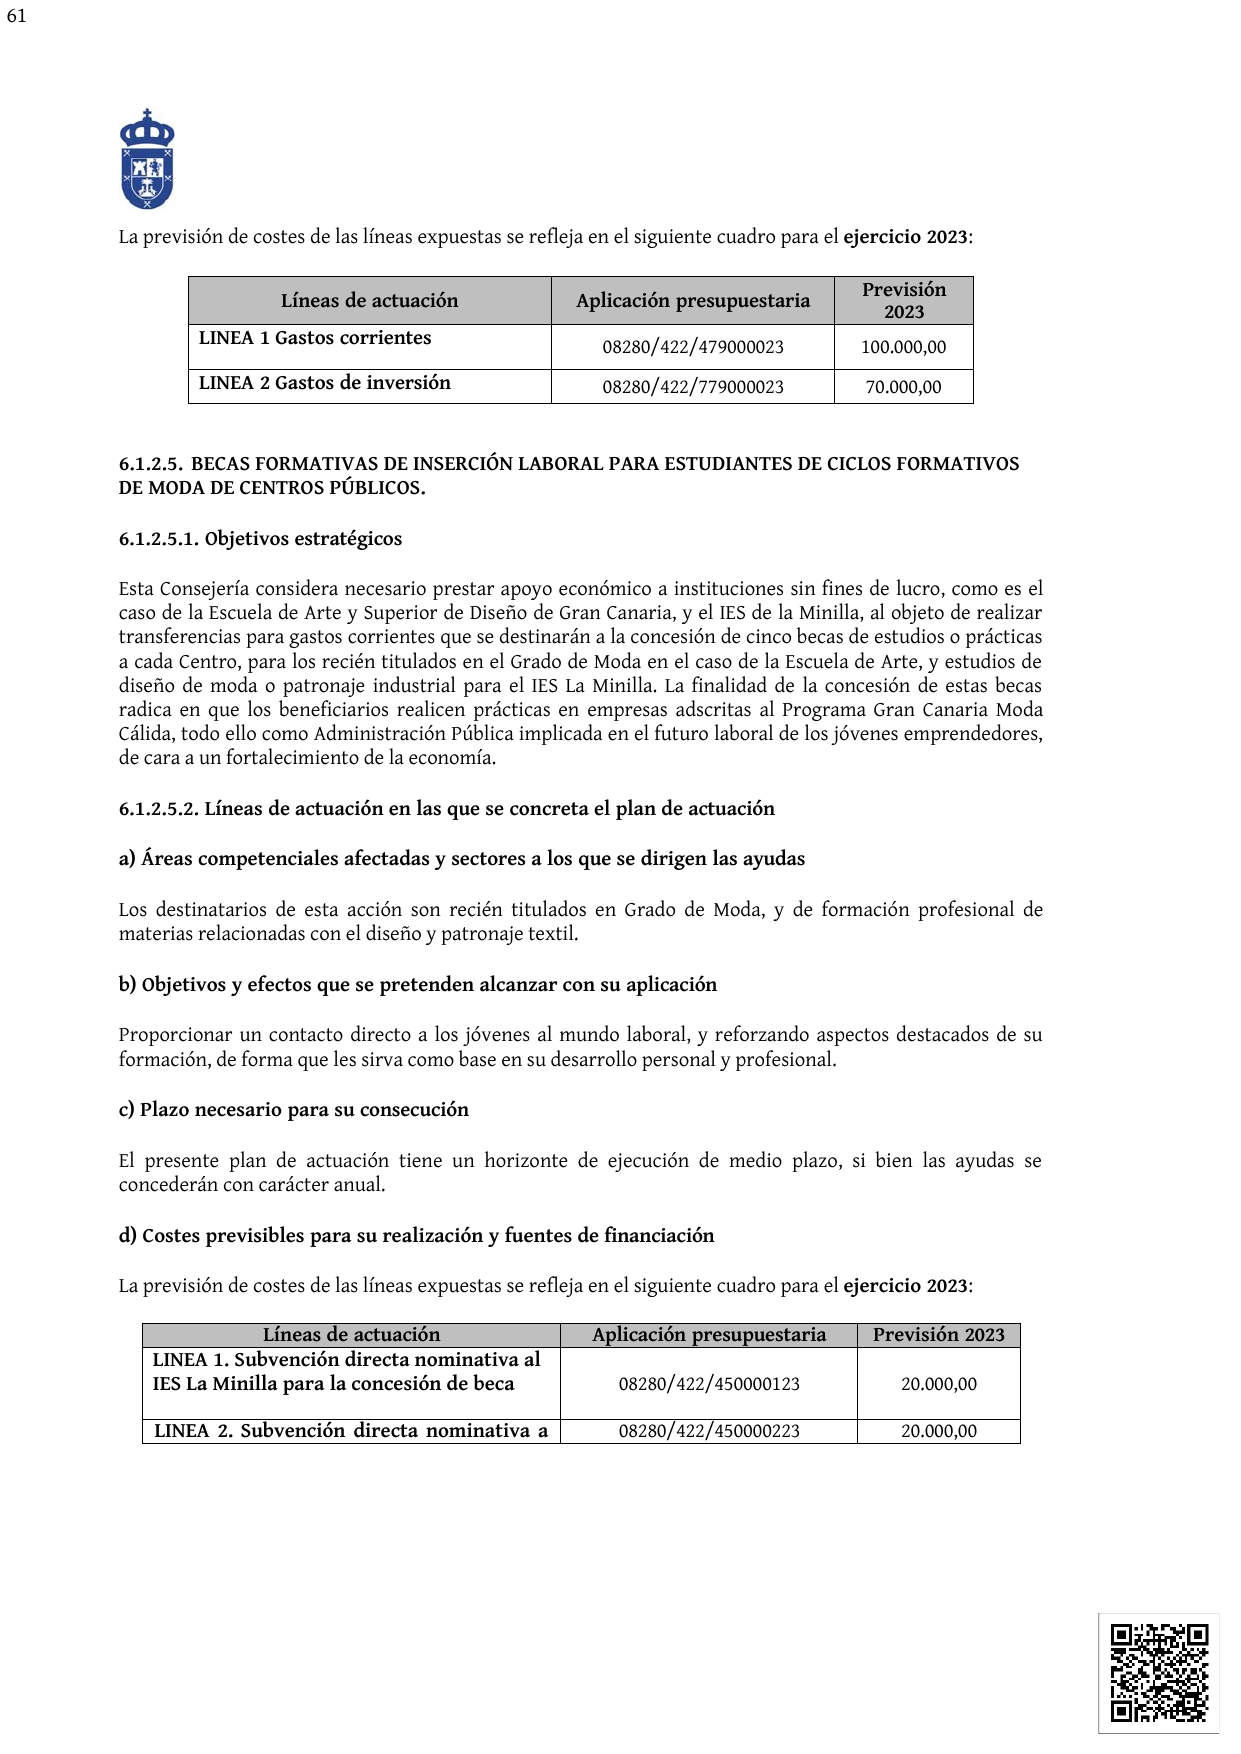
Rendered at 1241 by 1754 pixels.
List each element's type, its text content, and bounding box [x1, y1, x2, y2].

text Esta Consejería considera necesario prestar apoyo económico a instituciones sin fines de lucro, como es el caso de la Escuela de Arte y Superior de Diseño de Gran Canaria, y el IES de la Minilla, al objeto de realizar transferencias para gastos corrientes que se destinarán a la concesión de cinco becas de estudios o prácticas a cada Centro, para los recién titulados en el Grado de Moda en el caso de la Escuela de Arte, y estudios de diseño de moda o patronaje industrial para el IES La Minilla. La finalidad de la concesión de estas becas radica en que los beneficiarios realicen prácticas en empresas adscritas al Programa Gran Canaria Moda Cálida, todo ello como Administración Pública implicada en el futuro laboral de los jóvenes emprendedores, de cara a un fortalecimiento de la economía. [119, 577, 1044, 771]
text Proporcionar un contacto directo a los jóvenes al mundo laboral, y reforzando aspectos destacados de su formación, de forma que les sirva como base en su desarrollo personal y profesional. [119, 1023, 1044, 1072]
table_cell 08280/422/479000023 [552, 325, 834, 369]
table_cell LINEA 2. Subvención directa nominativa a [143, 1420, 560, 1443]
table_header Previsión 2023 [835, 277, 973, 324]
text Los destinatarios de esta acción son recién titulados en Grado de Moda, y de formación profesional de materias relacionadas con el diseño y patronaje textil. [119, 898, 1044, 946]
subtitle Costes previsibles para su realización y fuentes de financiación [118, 1224, 1109, 1248]
table_cell LINEA 2 Gastos de inversión [189, 370, 551, 403]
list Áreas competenciales afectadas y sectores a los que se dirigen las ayudas [118, 848, 1109, 872]
subtitle Objetivos estratégicos [118, 527, 1109, 551]
table_cell 08280/422/450000123 [561, 1348, 857, 1419]
table_cell 100.000,00 [835, 325, 973, 369]
subtitle Objetivos y efectos que se pretenden alcanzar con su aplicación [118, 973, 1109, 997]
table_cell LINEA 1 Gastos corrientes [189, 325, 551, 369]
table_header Líneas de actuación [143, 1324, 560, 1347]
subtitle BECAS FORMATIVAS DE INSERCIÓN LABORAL PARA ESTUDIANTES DE CICLOS FORMATIVOS DE MODA DE CENTROS PÚBLICOS. [119, 452, 1044, 500]
table_header Aplicación presupuestaria [552, 277, 834, 324]
table_cell LINEA 1. Subvención directa nominativa al IES La Minilla para la concesión de beca [143, 1348, 560, 1419]
table_header Previsión 2023 [858, 1324, 1020, 1347]
table_header Aplicación presupuestaria [561, 1324, 857, 1347]
table_header Líneas de actuación [189, 277, 551, 324]
text La previsión de costes de las líneas expuestas se refleja en el siguiente cuadro para el ejercicio 2023: [119, 225, 1109, 249]
table_cell 08280/422/779000023 [552, 370, 834, 403]
table_cell 20.000,00 [858, 1348, 1020, 1419]
table_cell 08280/422/450000223 [561, 1420, 857, 1443]
picture [1098, 1613, 1220, 1734]
table_cell 70.000,00 [835, 370, 973, 403]
subtitle Plazo necesario para su consecución [118, 1098, 1109, 1122]
text La previsión de costes de las líneas expuestas se refleja en el siguiente cuadro para el ejercicio 2023: [119, 1274, 1109, 1299]
subtitle Líneas de actuación en las que se concreta el plan de actuación [118, 797, 1109, 821]
table_cell 20.000,00 [858, 1420, 1020, 1443]
picture [118, 107, 176, 210]
text El presente plan de actuación tiene un horizonte de ejecución de medio plazo, si bien las ayudas se concederán con carácter anual. [119, 1149, 1044, 1197]
